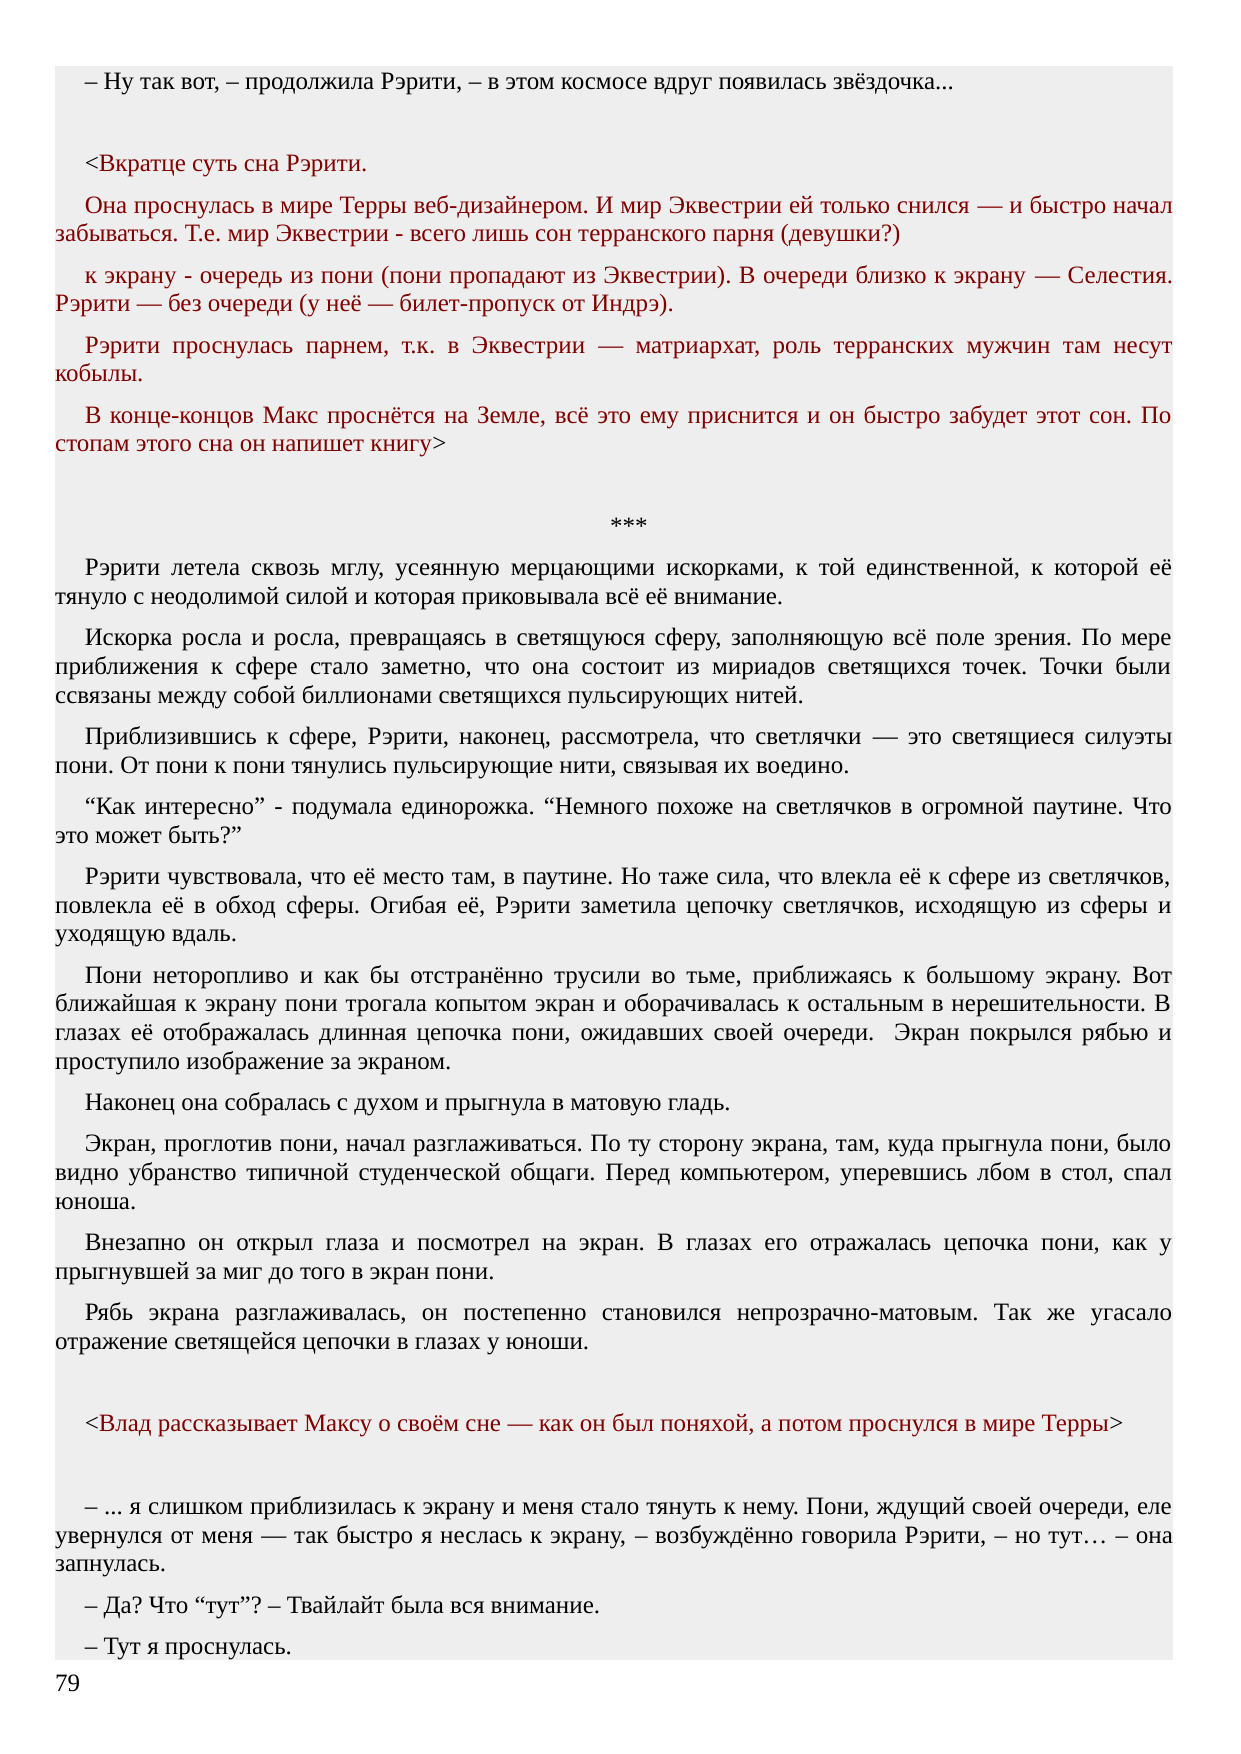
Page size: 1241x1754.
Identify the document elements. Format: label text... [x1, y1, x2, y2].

text Пони неторопливо и как бы отстранённо трусили во тьме, приближаясь к большому экрану. Вот ближайшая к экрану пони трогала копытом экран и оборачивалась к остальным в нерешительности. В глазах её отображалась длинная цепочка пони, ожидавших своей очереди. Экран покрылся рябью и проступило изображение за экраном. [55, 960, 1173, 1075]
text – Да? Что “тут”? – Твайлайт была вся внимание. [55, 1590, 1173, 1618]
text Она проснулась в мире Терры веб-дизайнером. И мир Эквестрии ей только снился — и быстро начал забываться. Т.е. мир Эквестрии - всего лишь сон терранского парня (девушки?) [55, 190, 1173, 247]
text <Влад рассказывает Максу о своём сне — как он был поняхой, а потом проснулся в мире Терры> [55, 1408, 1173, 1437]
text Рэрити проснулась парнем, т.к. в Эквестрии — матриархат, роль терранских мужчин там несут кобылы. [55, 330, 1173, 387]
text “Как интересно” - подумала единорожка. “Немного похоже на светлячков в огромной паутине. Что это может быть?” [55, 791, 1173, 848]
text Наконец она собралась с духом и прыгнула в матовую гладь. [55, 1087, 1173, 1116]
text к экрану - очередь из пони (пони пропадают из Эквестрии). В очереди близко к экрану — Селестия. Рэрити — без очереди (у неё — билет-пропуск от Индрэ). [55, 260, 1173, 317]
text <Вкратце суть сна Рэрити. [55, 148, 1173, 177]
text – ... я слишком приблизилась к экрану и меня стало тянуть к нему. Пони, ждущий своей очереди, еле увернулся от меня — так быстро я неслась к экрану, – возбуждённо говорила Рэрити, – но тут… – она запнулась. [55, 1491, 1173, 1577]
text Рэрити чувствовала, что её место там, в паутине. Но таже сила, что влекла её к сфере из светлячков, повлекла её в обход сферы. Огибая её, Рэрити заметила цепочку светлячков, исходящую из сферы и уходящую вдаль. [55, 861, 1173, 947]
text – Ну так вот, – продолжила Рэрити, – в этом космосе вдруг появилась звёздочка... [55, 66, 1173, 95]
text В конце-концов Макс проснётся на Земле, всё это ему приснится и он быстро забудет этот сон. По стопам этого сна он напишет книгу> [55, 400, 1173, 457]
text Приблизившись к сфере, Рэрити, наконец, рассмотрела, что светлячки — это светящиеся силуэты пони. От пони к пони тянулись пульсирующие нити, связывая их воедино. [55, 721, 1173, 778]
text *** [55, 511, 1173, 540]
text Внезапно он открыл глаза и посмотрел на экран. В глазах его отражалась цепочка пони, как у прыгнувшей за миг до того в экран пони. [55, 1227, 1173, 1285]
text Искорка росла и росла, превращаясь в светящуюся сферу, заполняющую всё поле зрения. По мере приближения к сфере стало заметно, что она состоит из мириадов светящихся точек. Точки были ссвязаны между собой биллионами светящихся пульсирующих нитей. [55, 622, 1173, 708]
text Рэрити летела сквозь мглу, усеянную мерцающими искорками, к той единственной, к которой её тянуло с неодолимой силой и которая приковывала всё её внимание. [55, 552, 1173, 610]
text Экран, проглотив пони, начал разглаживаться. По ту сторону экрана, там, куда прыгнула пони, было видно убранство типичной студенческой общаги. Перед компьютером, уперевшись лбом в стол, спал юноша. [55, 1128, 1173, 1215]
text – Тут я проснулась. [55, 1631, 1173, 1660]
text Рябь экрана разглаживалась, он постепенно становился непрозрачно-матовым. Так же угасало отражение светящейся цепочки в глазах у юноши. [55, 1297, 1173, 1355]
